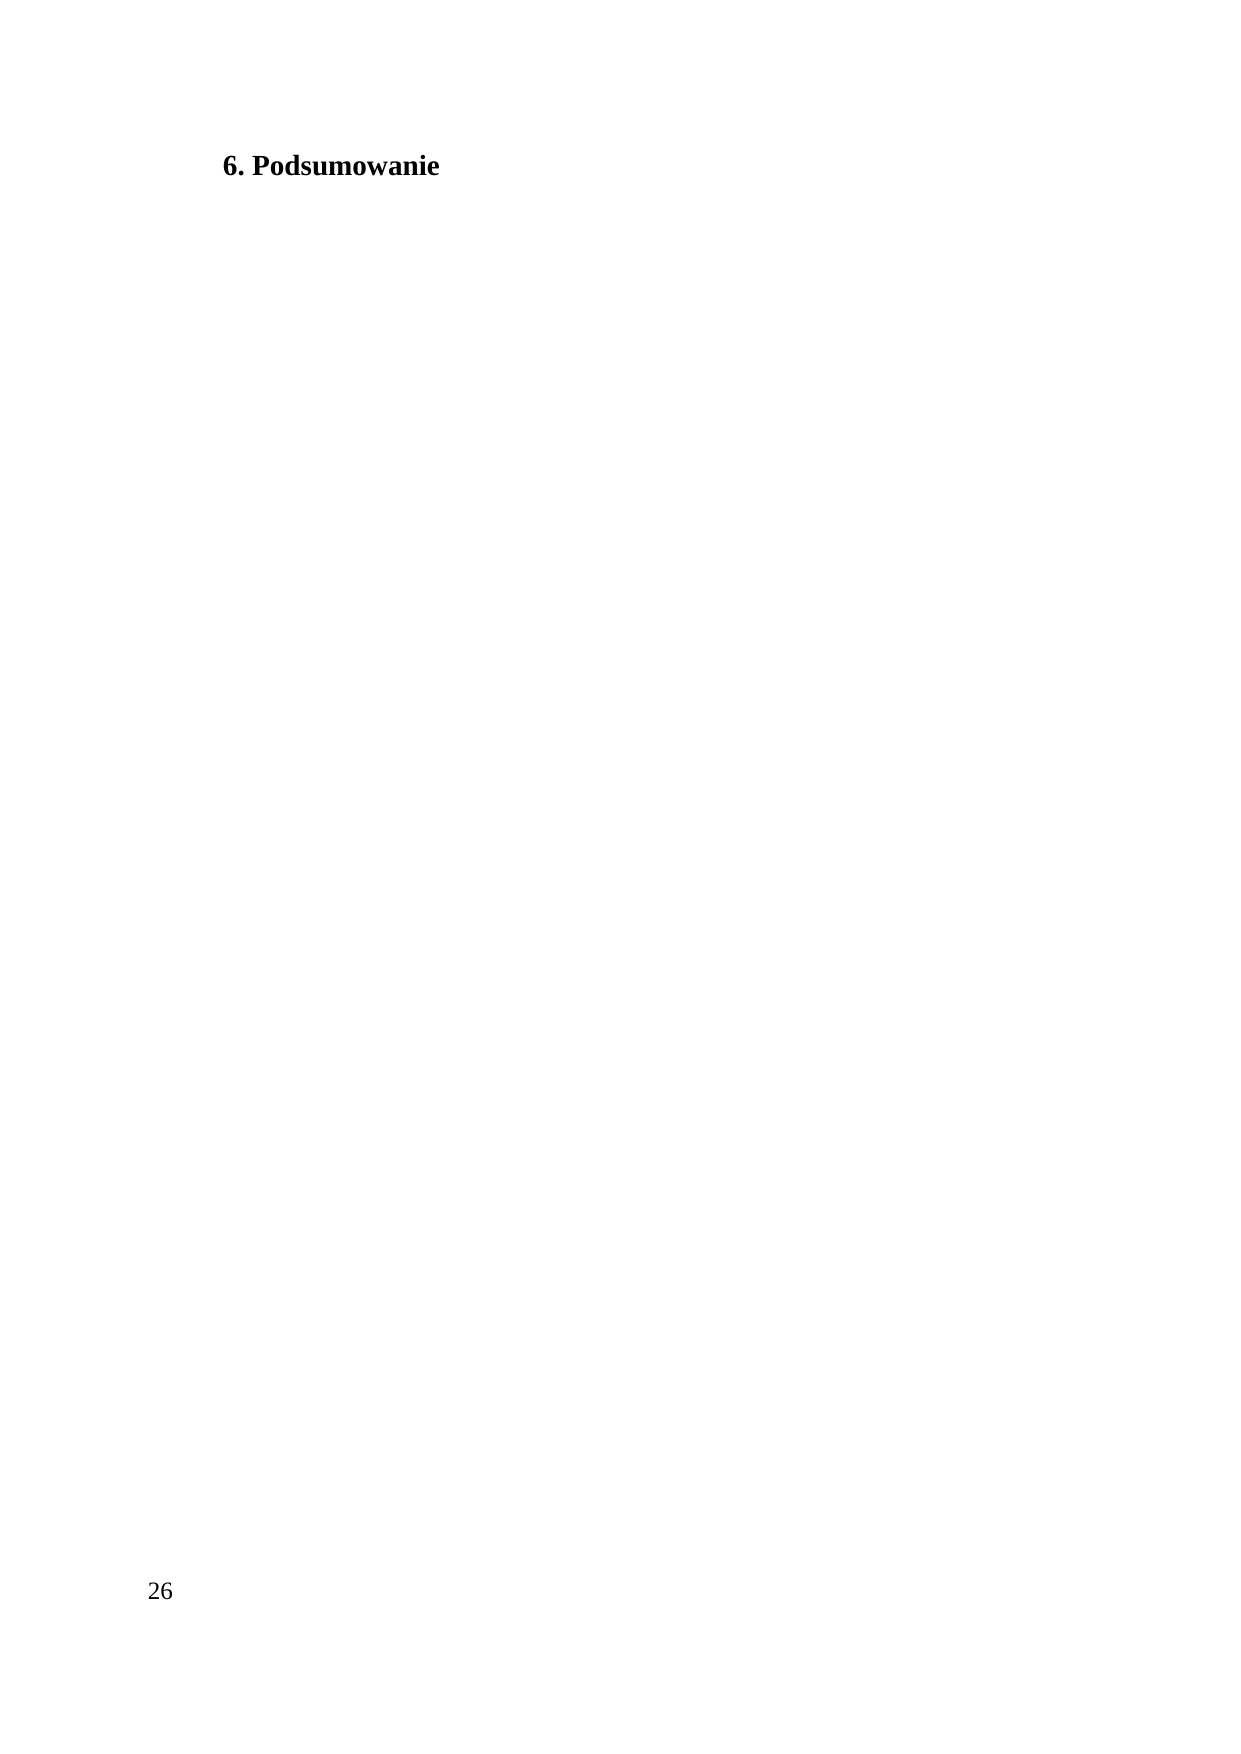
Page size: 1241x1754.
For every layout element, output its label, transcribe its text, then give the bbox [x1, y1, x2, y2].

list 6. Podsumowanie [223, 148, 1093, 181]
